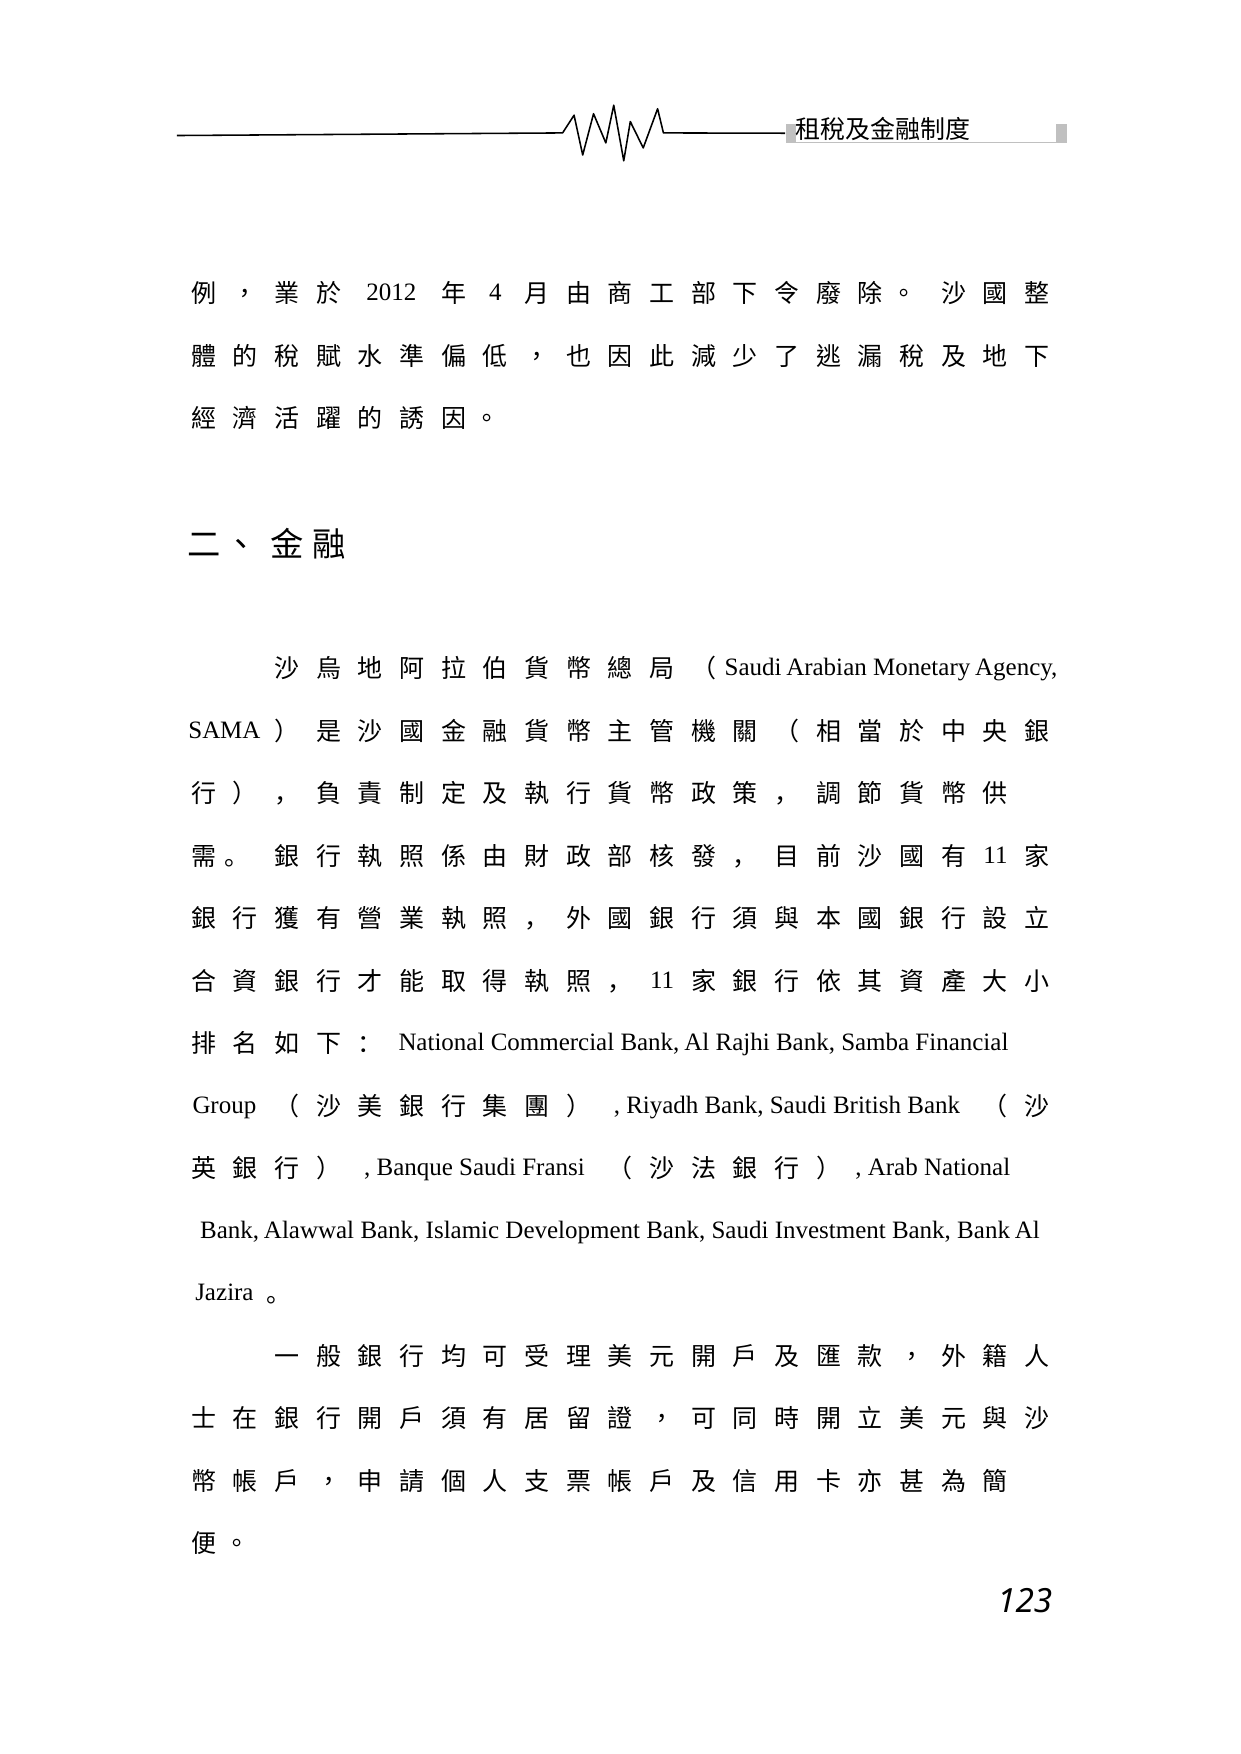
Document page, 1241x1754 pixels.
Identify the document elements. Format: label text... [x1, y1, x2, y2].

text 例，業於2012年4月由商工部下令廢除。沙國整體的稅賦水準偏低，也因此減少了逃漏稅及地下經濟活躍的誘因。 [183, 250, 1058, 438]
text 二、金融 [183, 500, 1058, 563]
text 沙烏地阿拉伯貨幣總局（Saudi Arabian Monetary Agency, SAMA）是沙國金融貨幣主管機關（相當於中央銀行），負責制定及執行貨幣政策，調節貨幣供需。銀行執照係由財政部核發，目前沙國有11家銀行獲有營業執照，外國銀行須與本國銀行設立合資銀行才能取得執照，11家銀行依其資產大小排名如下：National Commercial Bank, Al Rajhi Bank, Samba Financial Group（沙美銀行集團）, Riyadh Bank, Saudi British Bank（沙英銀行）, Banque Saudi Fransi（沙法銀行）, Arab National Bank, Alawwal Bank, Islamic Development Bank, Saudi Investment Bank, Bank Al Jazira。 [183, 625, 1058, 1313]
text 一般銀行均可受理美元開戶及匯款，外籍人士在銀行開戶須有居留證，可同時開立美元與沙幣帳戶，申請個人支票帳戶及信用卡亦甚為簡便。 [183, 1313, 1058, 1563]
